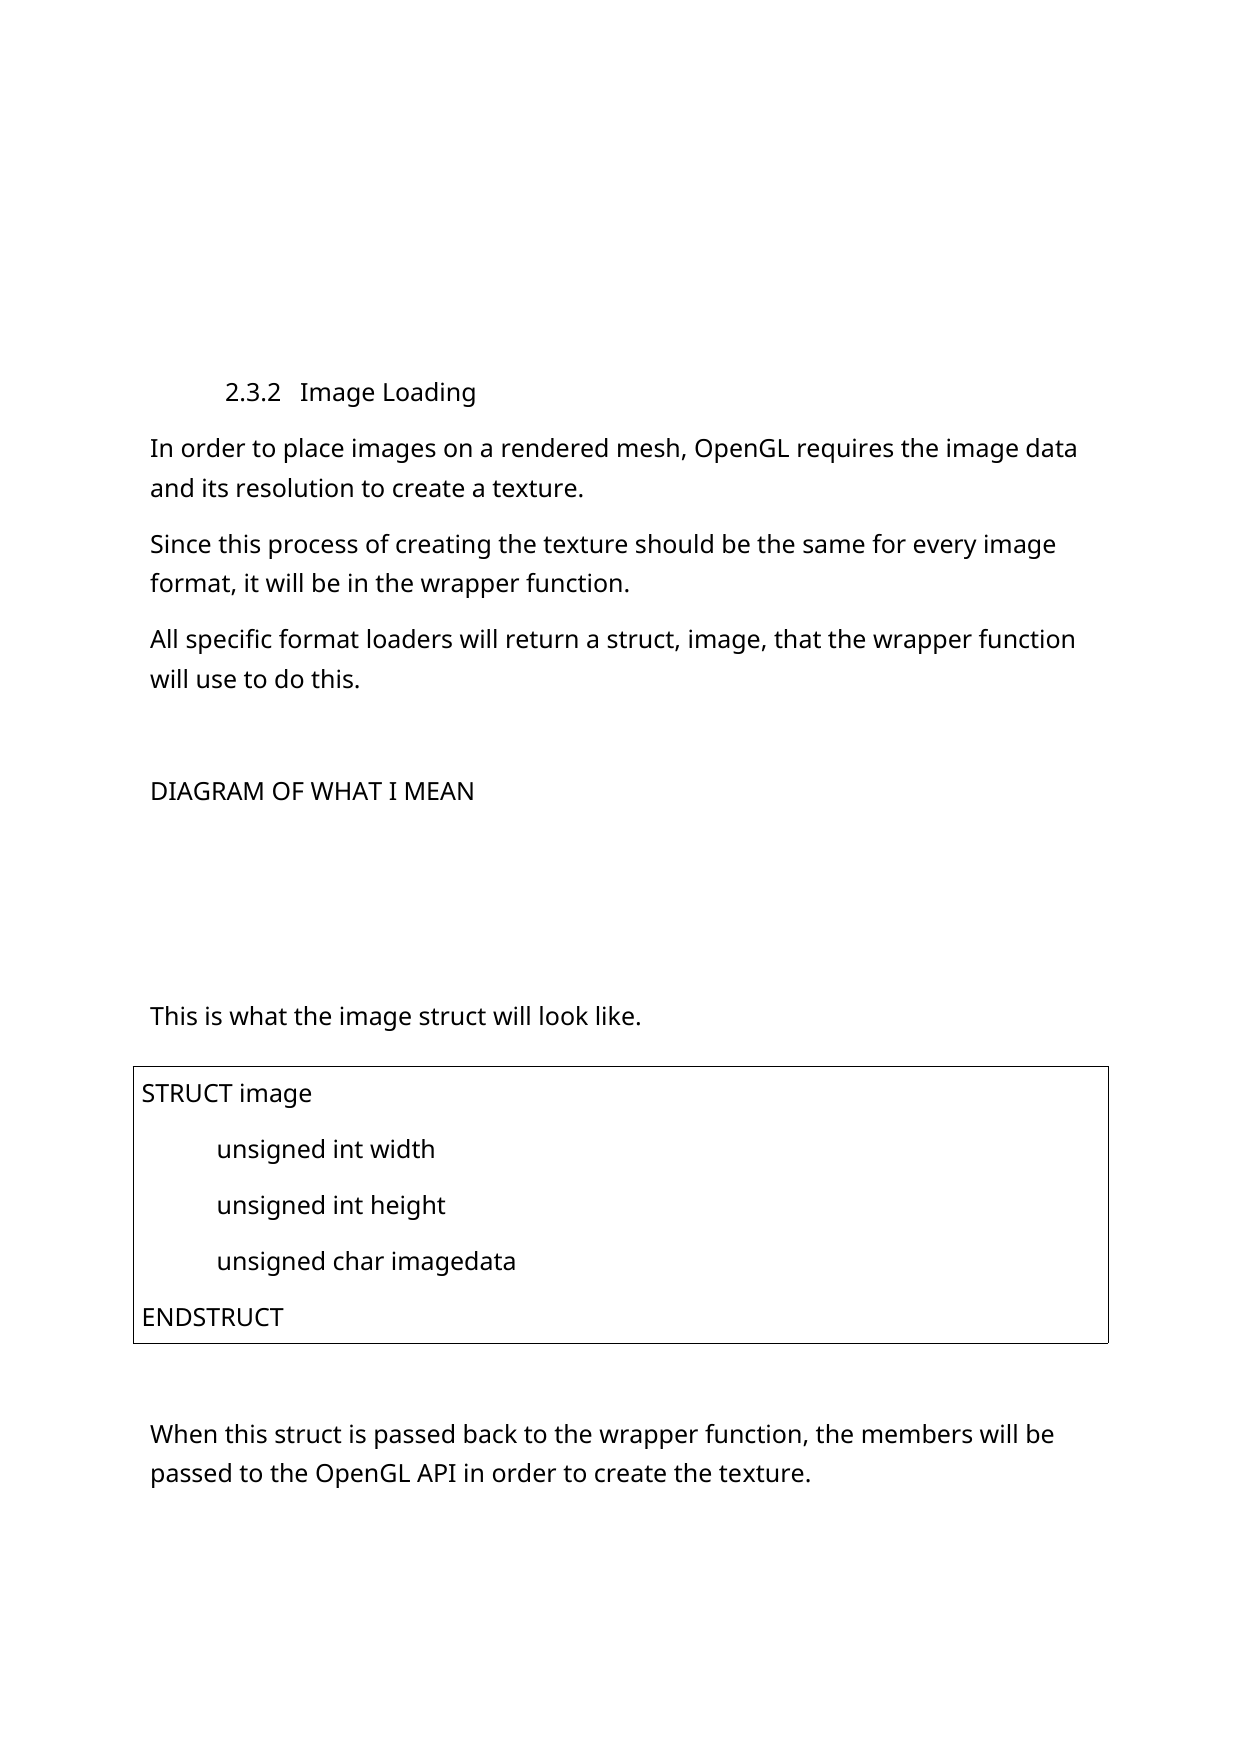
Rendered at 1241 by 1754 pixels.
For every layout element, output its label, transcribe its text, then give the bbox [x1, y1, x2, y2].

text 2.3.2 Image Loading [150, 374, 1090, 409]
text STRUCT image [141, 1075, 1099, 1109]
text unsigned char imagedata [141, 1244, 1099, 1278]
text ENDSTRUCT [141, 1300, 1099, 1334]
text In order to place images on a rendered mesh, OpenGL requires the image data and its resolution to create a texture. [150, 431, 1090, 504]
text This is what the image struct will look like. [150, 998, 1090, 1032]
text Since this process of creating the texture should be the same for every image format, it will be in the wrapper function. [150, 526, 1090, 600]
text All specific format loaders will return a struct, image, that the wrapper function will use to do this. [150, 622, 1090, 696]
text DIAGRAM OF WHAT I MEAN [150, 774, 1090, 808]
text unsigned int height [141, 1188, 1099, 1222]
text When this struct is passed back to the wrapper function, the members will be passed to the OpenGL API in order to create the texture. [150, 1416, 1090, 1490]
text unsigned int width [141, 1131, 1099, 1166]
